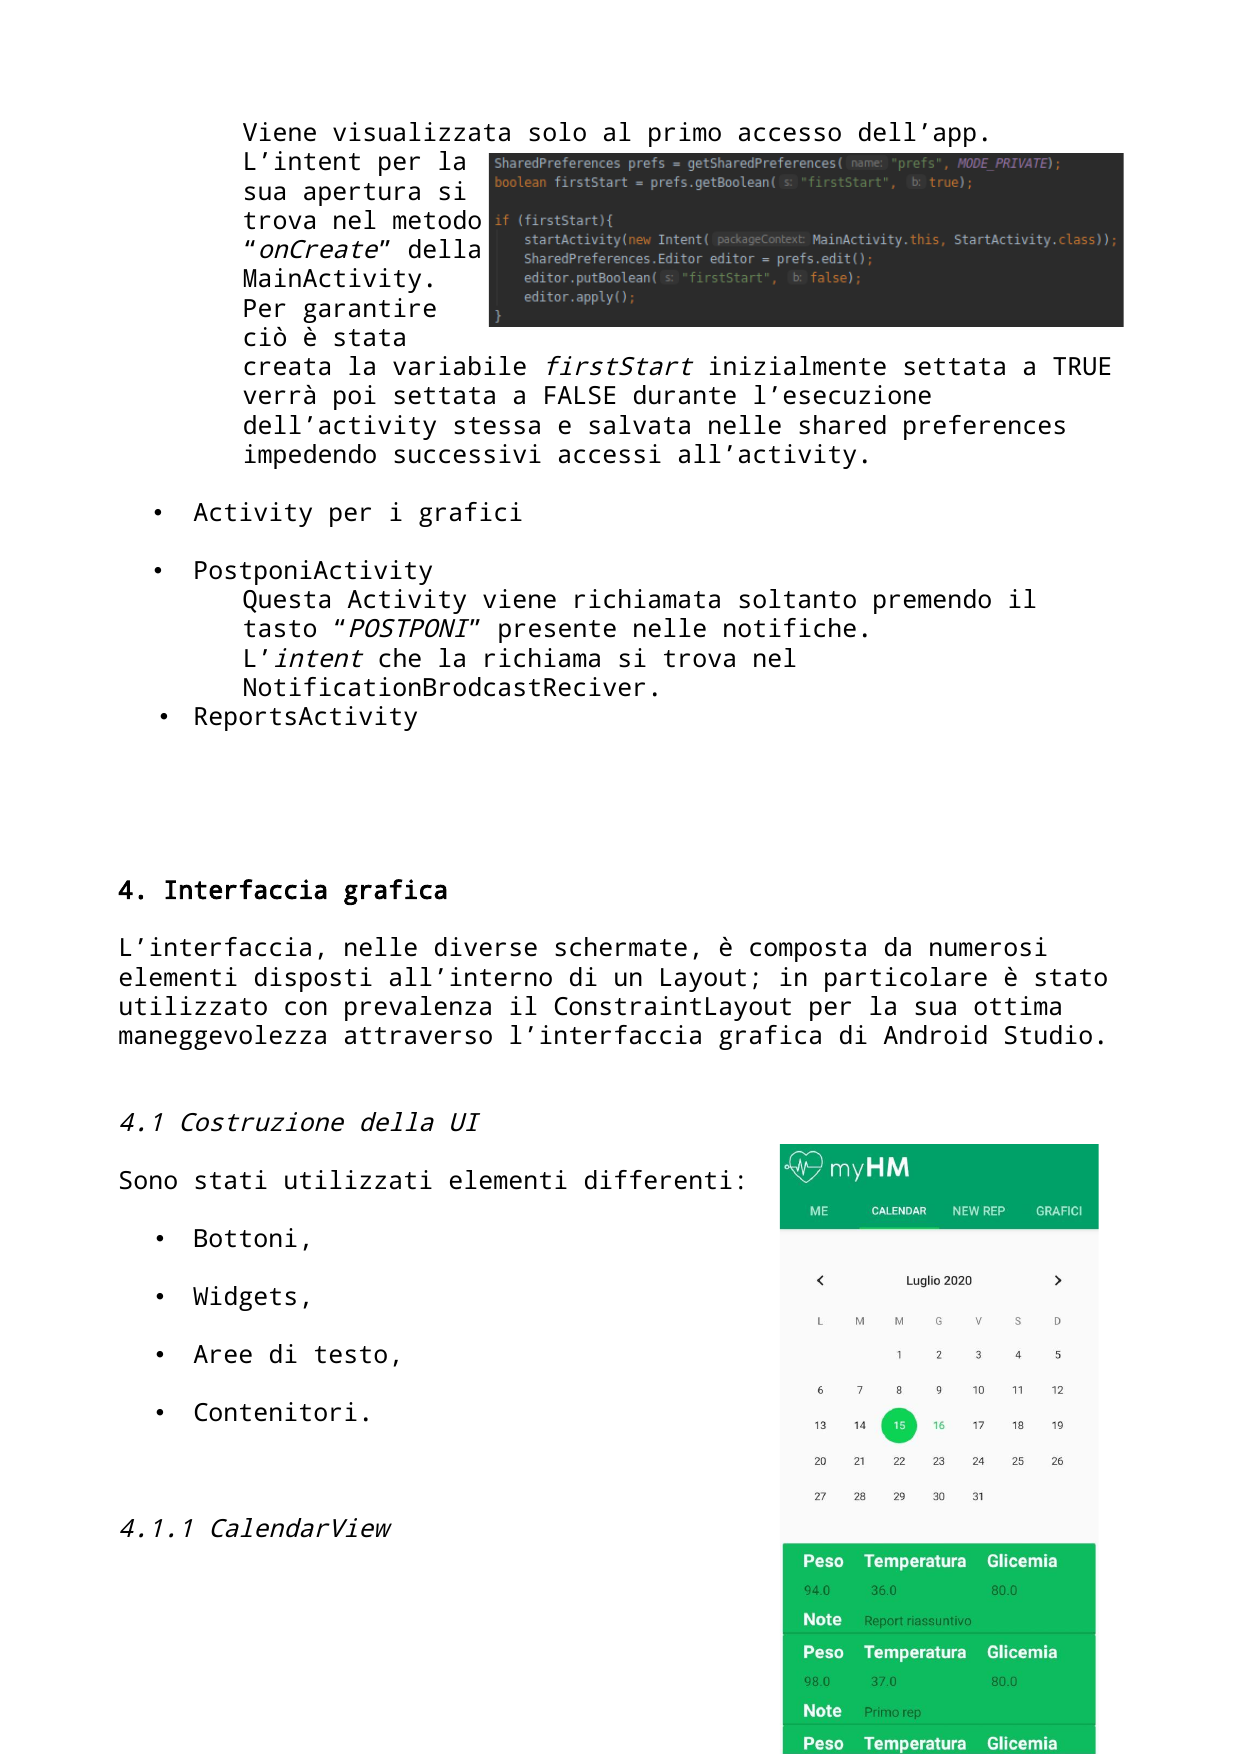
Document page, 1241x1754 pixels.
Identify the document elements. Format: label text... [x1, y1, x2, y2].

list [1099, 1224, 1122, 1253]
text [1099, 1514, 1122, 1543]
list [1099, 1398, 1122, 1427]
list Viene visualizzata solo al primo accesso dell’app. L’intent per la sua apertura si trova nel metodo “onCreate” della MainActivity. Per garantire ciò è stata creata la variabile firstStart inizialmente settata a TRUE verrà poi settata a FALSE durante l’esecuzione dell’activity stessa e salvata nelle shared preferences impedendo successivi accessi all’activity. [207, 118, 1122, 469]
text 4.1.1 CalendarView [118, 1514, 779, 1543]
list [1099, 1282, 1122, 1311]
list Aree di testo, [156, 1340, 779, 1369]
text L’interfaccia, nelle diverse schermate, è composta da numerosi elementi disposti all’interno di un Layout; in particolare è stato utilizzato con prevalenza il ConstraintLayout per la sua ottima maneggevolezza attraverso l’interfaccia grafica di Android Studio. [118, 933, 1122, 1051]
list ReportsActivity [159, 702, 1122, 732]
list L’intent che la richiama si trova nel NotificationBrodcastReciver. [207, 644, 1122, 702]
list Bottoni, [156, 1224, 779, 1253]
list Widgets, [156, 1282, 779, 1311]
picture [488, 153, 1124, 327]
list PostponiActivity [153, 556, 1122, 585]
text 4. Interfaccia grafica [118, 876, 1122, 905]
text Sono stati utilizzati elementi differenti: [118, 1166, 779, 1195]
list Contenitori. [156, 1398, 779, 1427]
list Activity per i grafici [153, 498, 1122, 527]
list Questa Activity viene richiamata soltanto premendo il tasto “POSTPONI” presente nelle notifiche. [207, 585, 1122, 644]
list [1099, 1340, 1122, 1369]
picture [779, 1144, 1099, 1754]
text 4.1 Costruzione della UI [118, 1108, 1122, 1137]
